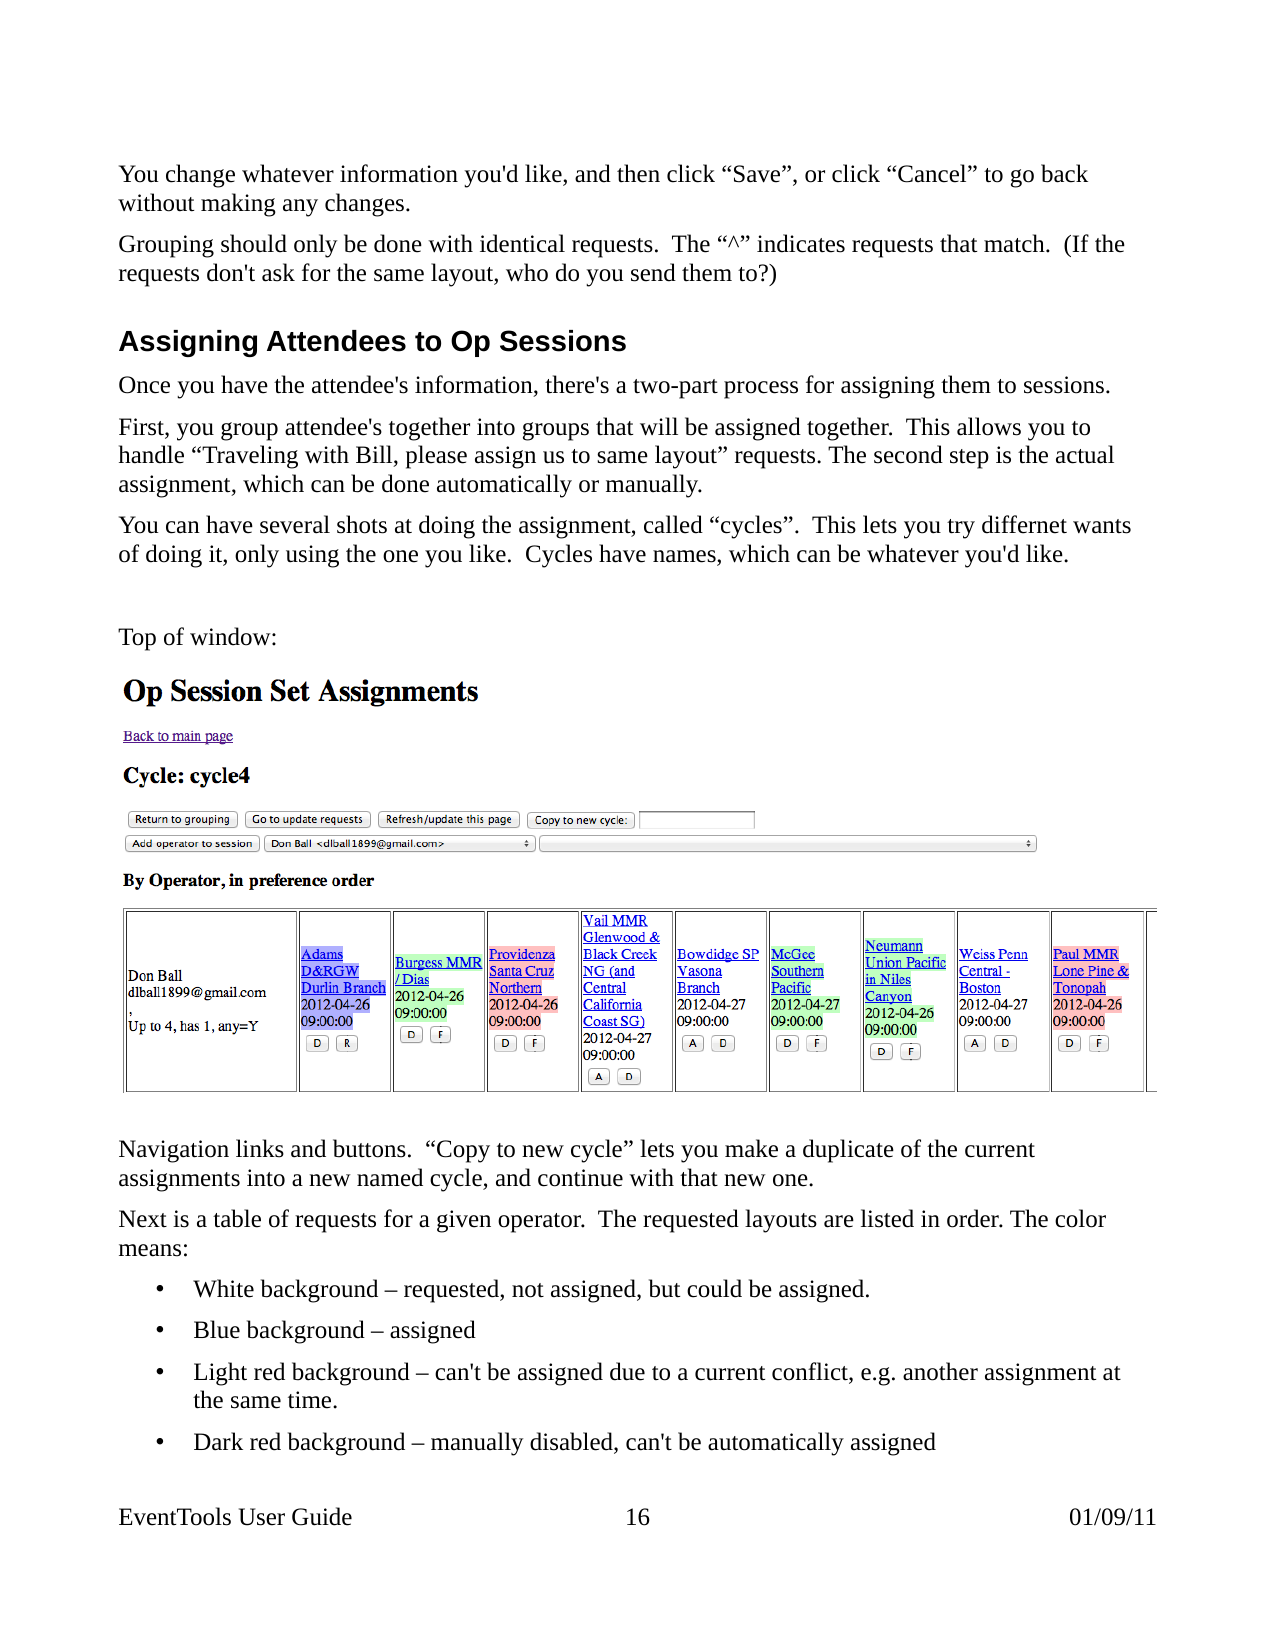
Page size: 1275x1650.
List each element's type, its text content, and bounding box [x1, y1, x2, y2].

list Dark red background – manually disabled, can't be automatically assigned [156, 1427, 1157, 1455]
list Light red background – can't be assigned due to a current conflict, e.g. another assignment at the same time. [156, 1357, 1157, 1414]
text Grouping should only be done with identical requests. The “^” indicates requests that match. (If the requests don't ask for the same layout, who do you send them to?) [118, 229, 1157, 287]
text You change whatever information you'd like, and then click “Save”, or click “Cancel” to go back without making any changes. [118, 159, 1157, 217]
subtitle Assigning Attendees to Op Sessions [118, 324, 1157, 358]
list Blue background – assigned [156, 1315, 1157, 1344]
list White background – requested, not assigned, but could be assigned. [156, 1274, 1157, 1303]
text First, you group attendee's together into groups that will be assigned together. This allows you to handle “Traveling with Bill, please assign us to same layout” requests. The second step is the actual assignment, which can be done automatically or manually. [118, 412, 1157, 498]
picture [118, 662, 1157, 1093]
text Next is a table of requests for a given operator. The requested layouts are listed in order. The color means: [118, 1204, 1157, 1262]
text Navigation links and buttons. “Copy to new cycle” lets you make a duplicate of the current assignments into a new named cycle, and continue with that new one. [118, 1134, 1157, 1192]
text You can have several shots at doing the assignment, called “cycles”. This lets you try differnet wants of doing it, only using the one you like. Cycles have names, which can be whatever you'd like. [118, 510, 1157, 568]
text Once you have the attendee's information, there's a two-part process for assigning them to sessions. [118, 370, 1157, 399]
text Top of window: [118, 622, 1157, 650]
